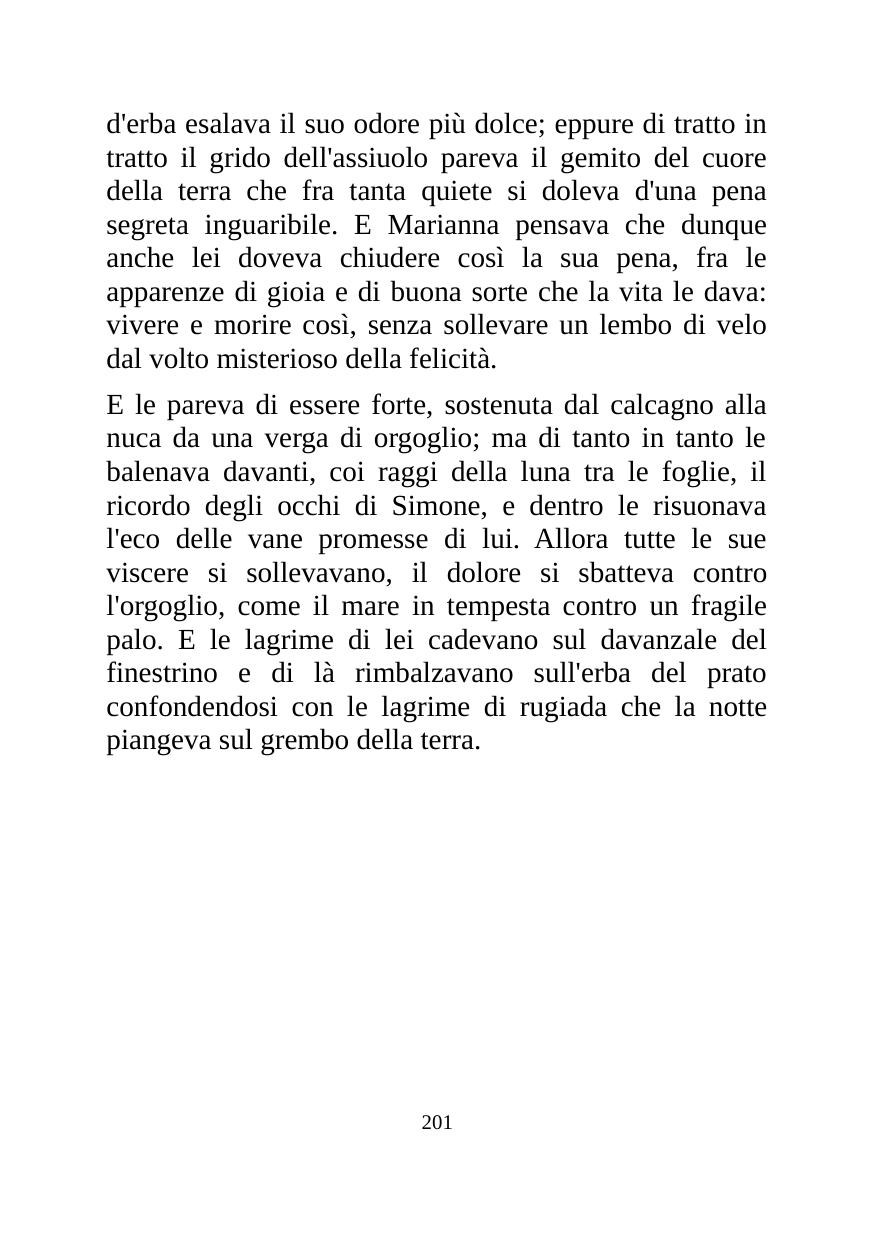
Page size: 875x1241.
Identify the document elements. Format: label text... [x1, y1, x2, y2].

text E le pareva di essere forte, sostenuta dal calcagno alla nuca da una verga di orgoglio; ma di tanto in tanto le balenava davanti, coi raggi della luna tra le foglie, il ricordo degli occhi di Simone, e dentro le risuonava l'eco delle vane promesse di lui. Allora tutte le sue viscere si sollevavano, il dolore si sbatteva contro l'orgoglio, come il mare in tempesta contro un fragile palo. E le lagrime di lei cadevano sul davanzale del finestrino e di là rimbalzavano sull'erba del prato confondendosi con le lagrime di rugiada che la notte piangeva sul grembo della terra. [106, 387, 768, 756]
text d'erba esalava il suo odore più dolce; eppure di tratto in tratto il grido dell'assiuolo pareva il gemito del cuore della terra che fra tanta quiete si doleva d'una pena segreta inguaribile. E Marianna pensava che dunque anche lei doveva chiudere così la sua pena, fra le apparenze di gioia e di buona sorte che la vita le dava: vivere e morire così, senza sollevare un lembo di velo dal volto misterioso della felicità. [106, 106, 768, 374]
